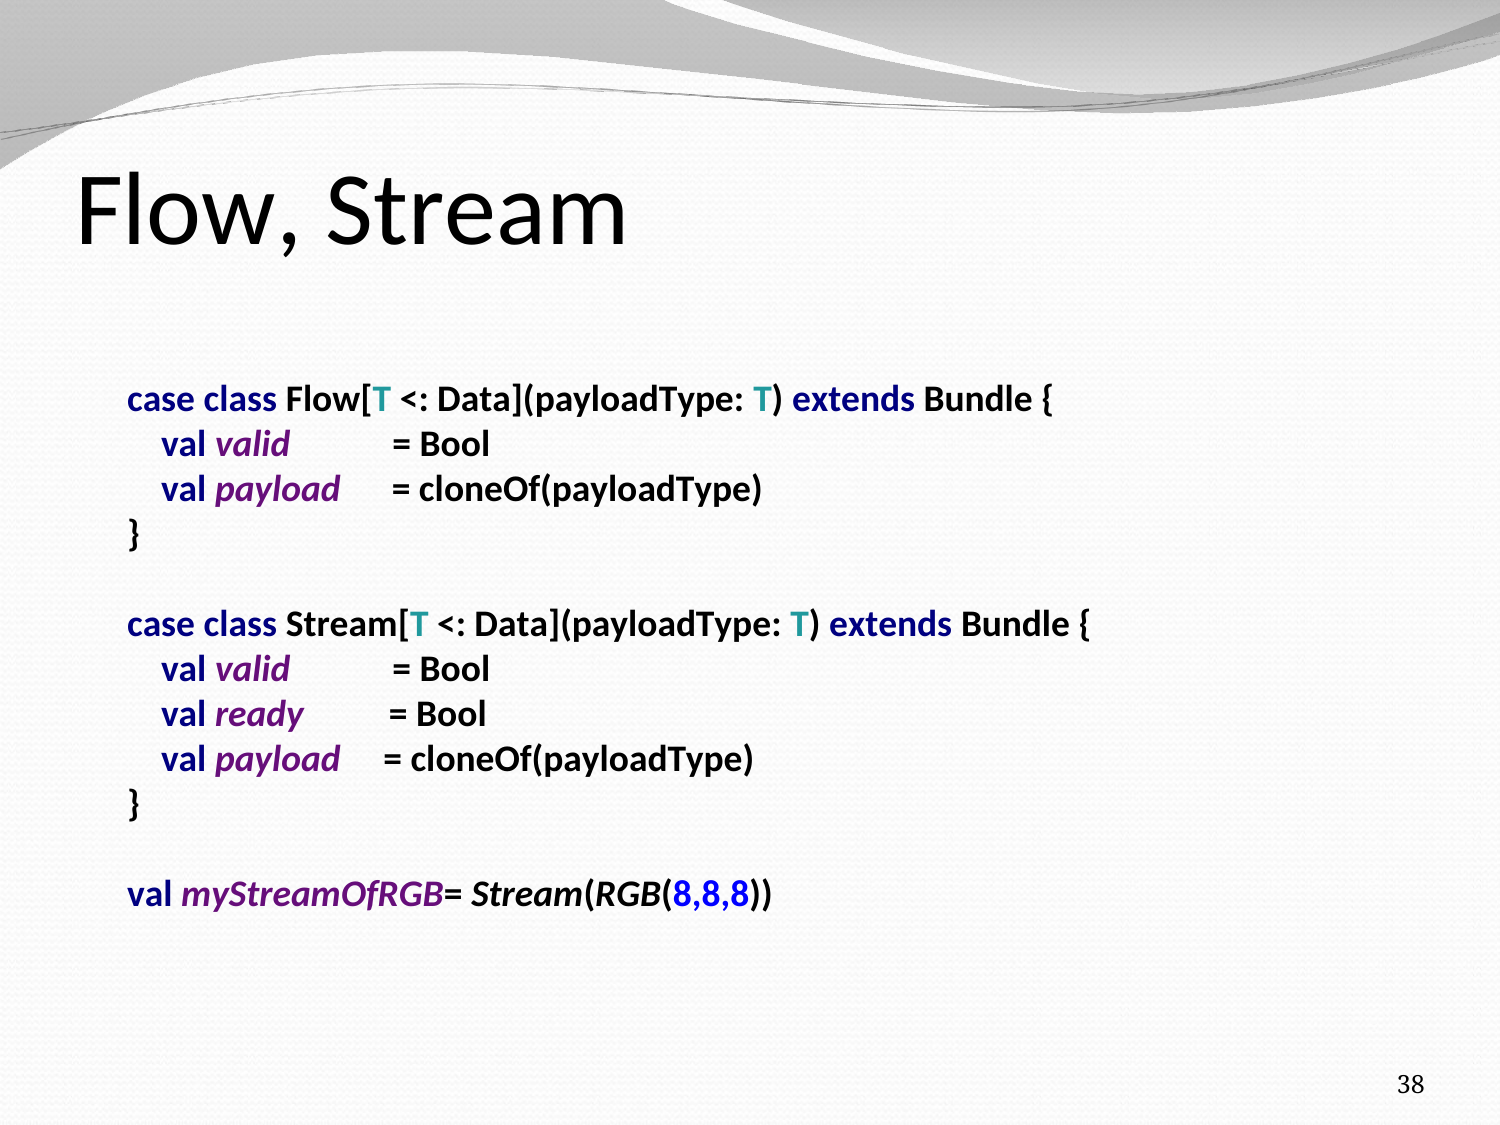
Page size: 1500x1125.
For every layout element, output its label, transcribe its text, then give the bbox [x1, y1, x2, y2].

title Flow, Stream [75, 78, 1426, 266]
picture [0, 0, 1500, 1125]
text_box case class Flow[T <: Data](payloadType: T) extends Bundle { val valid = Bool val payload = cloneOf(payloadType) } case class Stream[T <: Data](payloadType: T) extends Bundle { val valid = Bool val ready = Bool val payload = cloneOf(payloadType) } val myStreamOfRGB= Stream(RGB(8,8,8)) [112, 365, 1107, 922]
text_box [1299, 1042, 1426, 1103]
